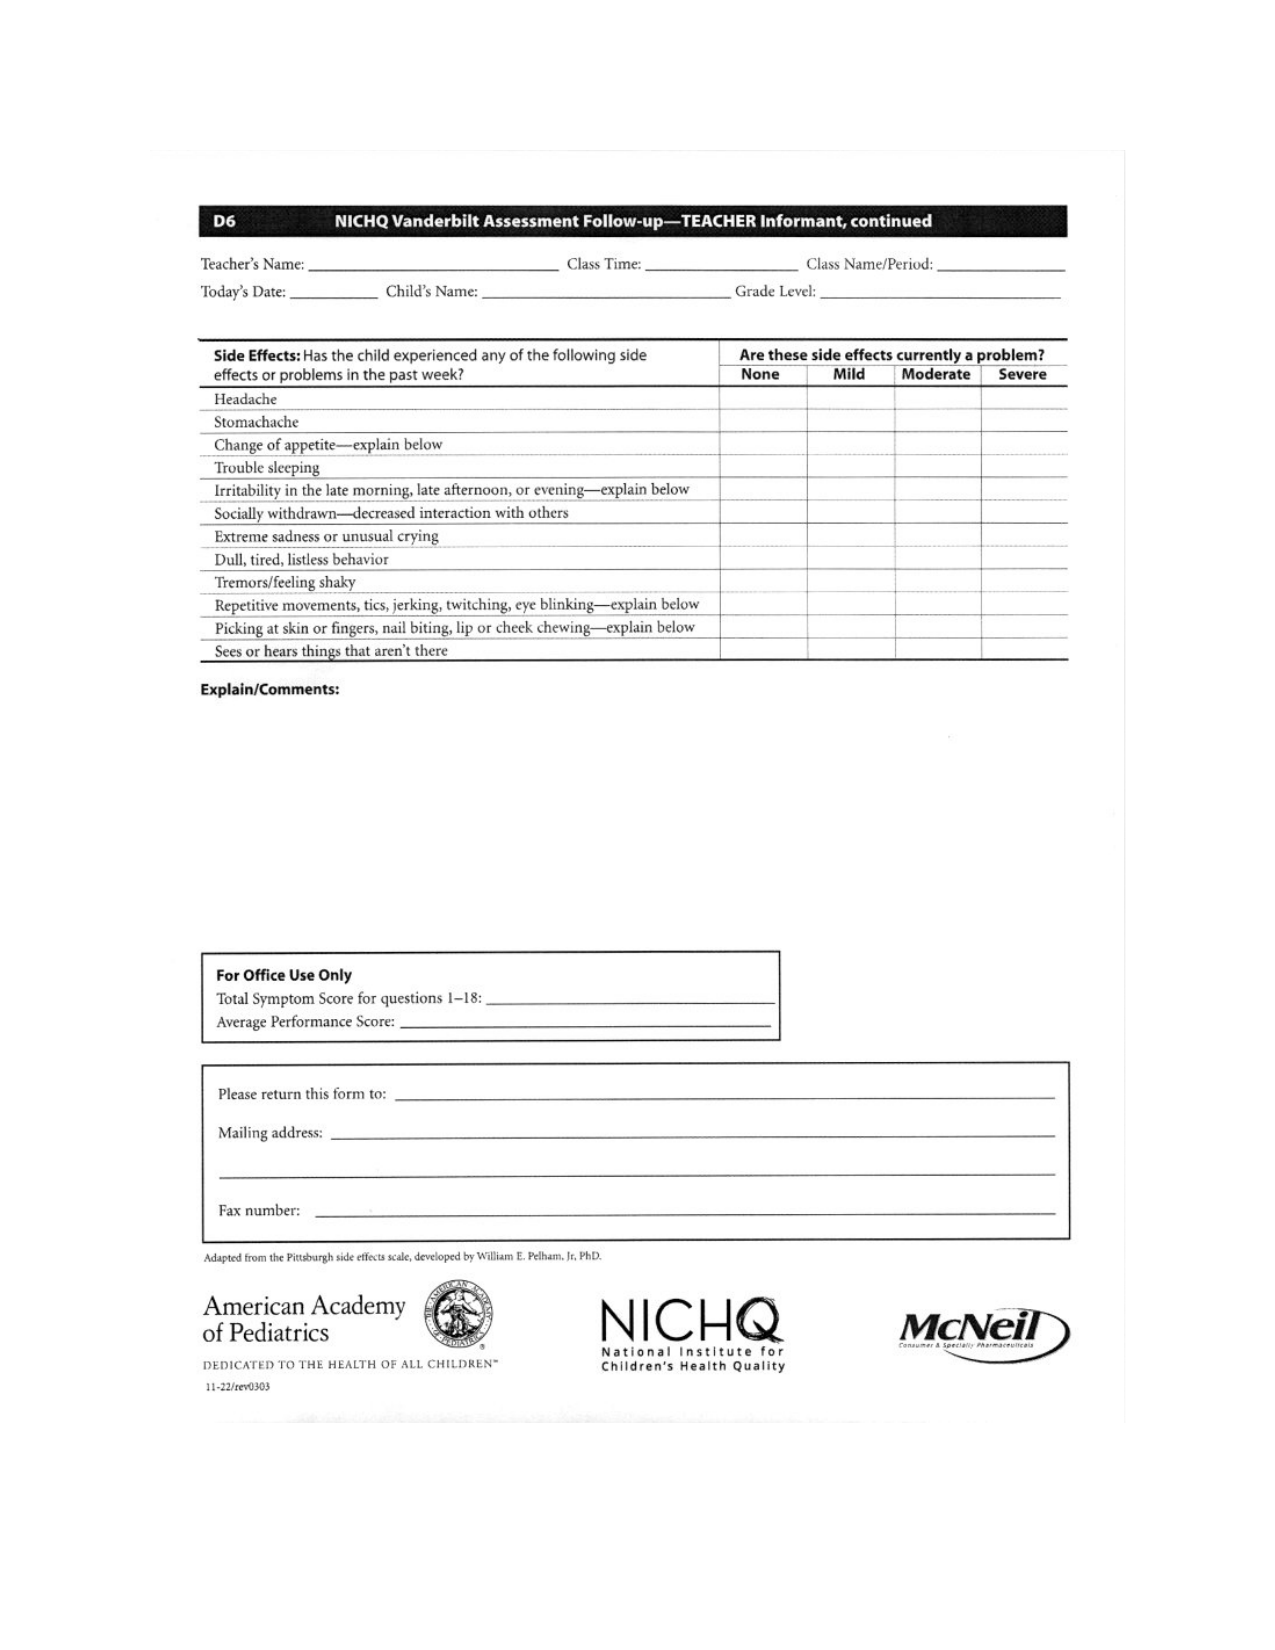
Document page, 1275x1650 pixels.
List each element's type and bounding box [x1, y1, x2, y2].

picture [150, 150, 1125, 1423]
